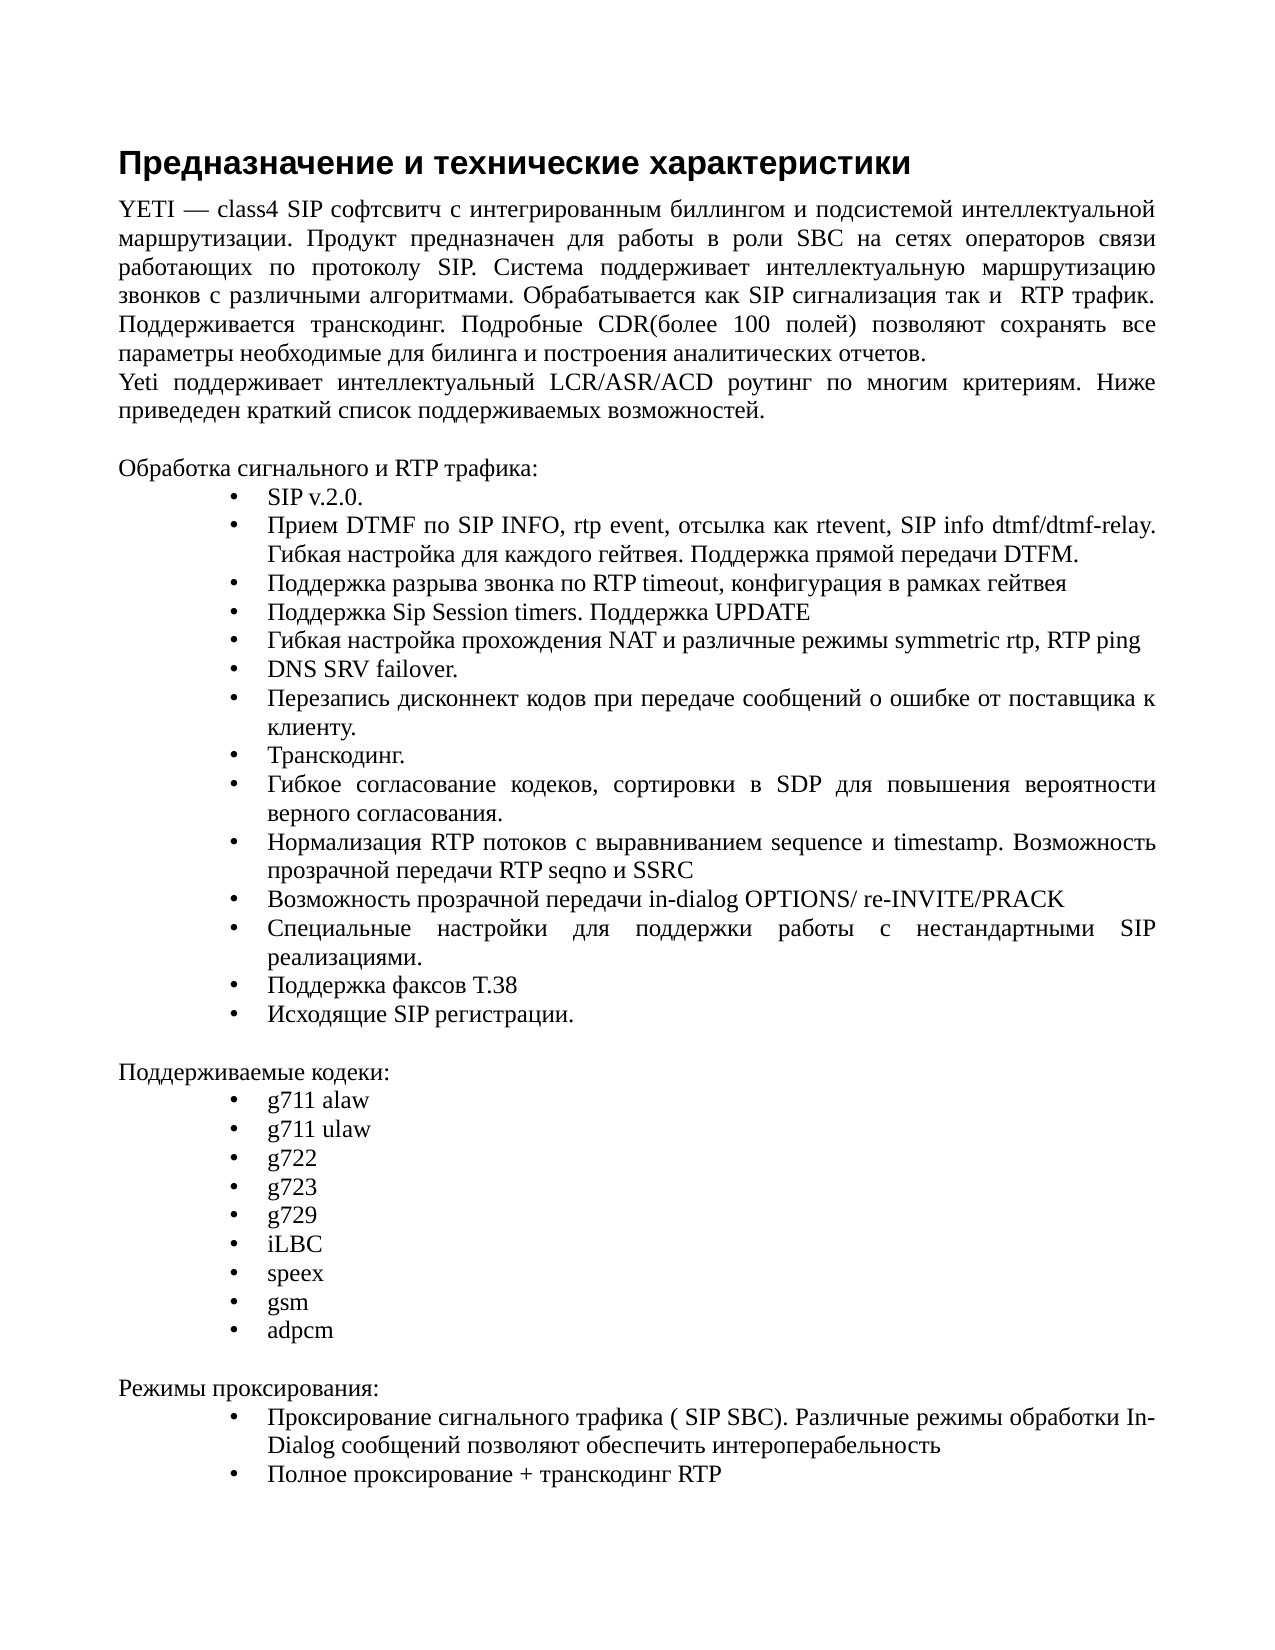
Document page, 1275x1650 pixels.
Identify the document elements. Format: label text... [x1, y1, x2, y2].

subtitle Предназначение и технические характеристики [118, 143, 1157, 182]
list adpcm [229, 1316, 1157, 1344]
list SIP v.2.0. [229, 482, 1157, 511]
list g729 [229, 1201, 1157, 1229]
list g723 [229, 1172, 1157, 1201]
list g711 alaw [229, 1086, 1157, 1114]
list Перезапись дисконнект кодов при передаче сообщений о ошибке от поставщика к клиенту. [229, 683, 1157, 741]
list iLBC [229, 1229, 1157, 1258]
list Гибкое согласование кодеков, сортировки в SDP для повышения вероятности верного согласования. [229, 769, 1157, 827]
list Гибкая настройка прохождения NAT и различные режимы symmetric rtp, RTP ping [229, 626, 1157, 654]
list Проксирование сигнального трафика ( SIP SBC). Различные режимы обработки In-Dialog сообщений позволяют обеспечить интероперабельность [229, 1402, 1157, 1459]
list Поддержка разрыва звонка по RTP timeout, конфигурация в рамках гейтвея [229, 568, 1157, 597]
list Возможность прозрачной передачи in-dialog OPTIONS/ re-INVITE/PRACK [229, 884, 1157, 913]
list g711 ulaw [229, 1114, 1157, 1143]
list Прием DTMF по SIP INFO, rtp event, отсылка как rtevent, SIP info dtmf/dtmf-relay. Гибкая настройка для каждого гейтвея. Поддержка прямой передачи DTFM. [229, 511, 1157, 568]
text Обработка сигнального и RTP трафика: [118, 453, 1157, 482]
list g722 [229, 1143, 1157, 1172]
list gsm [229, 1287, 1157, 1316]
list Поддержка Sip Session timers. Поддержка UPDATE [229, 597, 1157, 626]
list Транскодинг. [229, 741, 1157, 769]
list Полное проксирование + транскодинг RTP [229, 1459, 1157, 1488]
list Нормализация RTP потоков с выравниванием sequence и timestamp. Возможность прозрачной передачи RTP seqno и SSRC [229, 827, 1157, 884]
text YETI — class4 SIP софтсвитч с интегрированным биллингом и подсистемой интеллектуальной маршрутизации. Продукт предназначен для работы в роли SBC на сетях операторов связи работающих по протоколу SIP. Система поддерживает интеллектуальную маршрутизацию звонков с различными алгоритмами. Обрабатывается как SIP сигнализация так и RTP трафик. Поддерживается транскодинг. Подробные CDR(более 100 полей) позволяют сохранять все параметры необходимые для билинга и построения аналитических отчетов. [118, 194, 1157, 367]
list Специальные настройки для поддержки работы с нестандартными SIP реализациями. [229, 913, 1157, 971]
list Поддержка факсов T.38 [229, 971, 1157, 999]
text Yeti поддерживает интеллектуальный LCR/ASR/ACD роутинг по многим критериям. Ниже приведеден краткий список поддерживаемых возможностей. [118, 367, 1157, 424]
list DNS SRV failover. [229, 654, 1157, 683]
list Исходящие SIP регистрации. [229, 999, 1157, 1028]
list speex [229, 1258, 1157, 1287]
text Режимы проксирования: [118, 1373, 1157, 1402]
text Поддерживаемые кодеки: [118, 1057, 1157, 1086]
